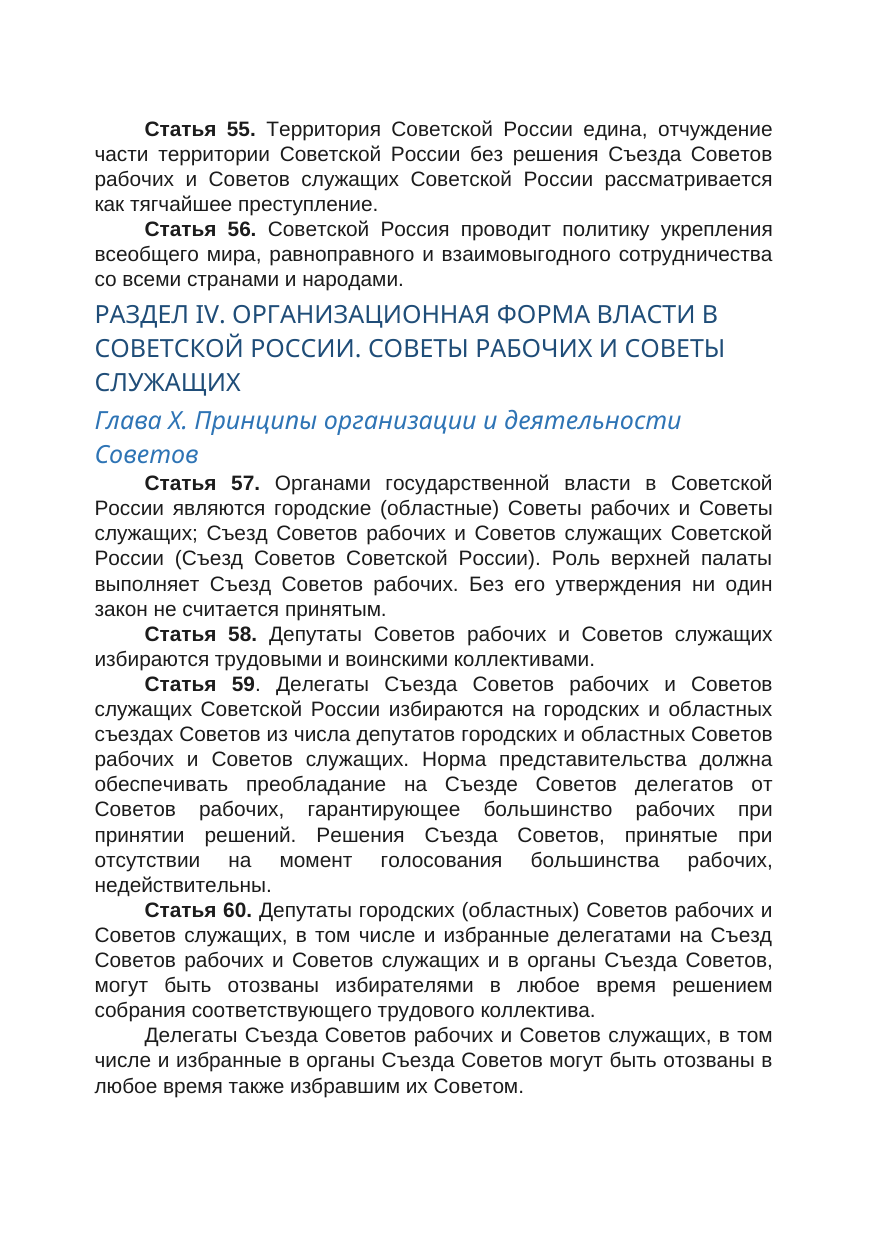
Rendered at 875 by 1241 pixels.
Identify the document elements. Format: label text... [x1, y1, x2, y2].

subtitle РАЗДЕЛ IV. ОРГАНИЗАЦИОННАЯ ФОРМА ВЛАСТИ В СОВЕТСКОЙ РОССИИ. СОВЕТЫ РАБОЧИХ И СОВЕТЫ СЛУЖАЩИХ [94, 296, 773, 399]
text Статья 60. Депутаты городских (областных) Советов рабочих и Советов служащих, в том числе и избранные делегатами на Съезд Советов рабочих и Советов служащих и в органы Съезда Советов, могут быть отозваны избирателями в любое время решением собрания соответствующего трудового коллектива. [94, 898, 773, 1022]
text Статья 58. Депутаты Советов рабочих и Советов служащих избираются трудовыми и воинскими коллективами. [94, 622, 773, 671]
text Статья 56. Советской Россия проводит политику укрепления всеобщего мира, равноправного и взаимовыгодного сотрудничества со всеми странами и народами. [94, 217, 773, 291]
text Статья 55. Территория Советской России едина, отчуждение части территории Советской России без решения Съезда Советов рабочих и Советов служащих Советской России рассматривается как тягчайшее преступление. [94, 117, 773, 216]
text Делегаты Съезда Советов рабочих и Советов служащих, в том числе и избранные в органы Съезда Советов могут быть отозваны в любое время также избравшим их Советом. [94, 1023, 773, 1097]
subtitle Глава X. Принципы организации и деятельности Советов [94, 403, 773, 471]
text Статья 59. Делегаты Съезда Советов рабочих и Советов служащих Советской России избираются на городских и областных съездах Советов из числа депутатов городских и областных Советов рабочих и Советов служащих. Норма представительства должна обеспечивать преобладание на Съезде Советов делегатов от Советов рабочих, гарантирующее большинство рабочих при принятии решений. Решения Съезда Советов, принятые при отсутствии на момент голосования большинства рабочих, недействительны. [94, 672, 773, 897]
text Статья 57. Органами государственной власти в Советской России являются городские (областные) Советы рабочих и Советы служащих; Съезд Советов рабочих и Советов служащих Советской России (Съезд Советов Советской России). Роль верхней палаты выполняет Съезд Советов рабочих. Без его утверждения ни один закон не считается принятым. [94, 471, 773, 620]
